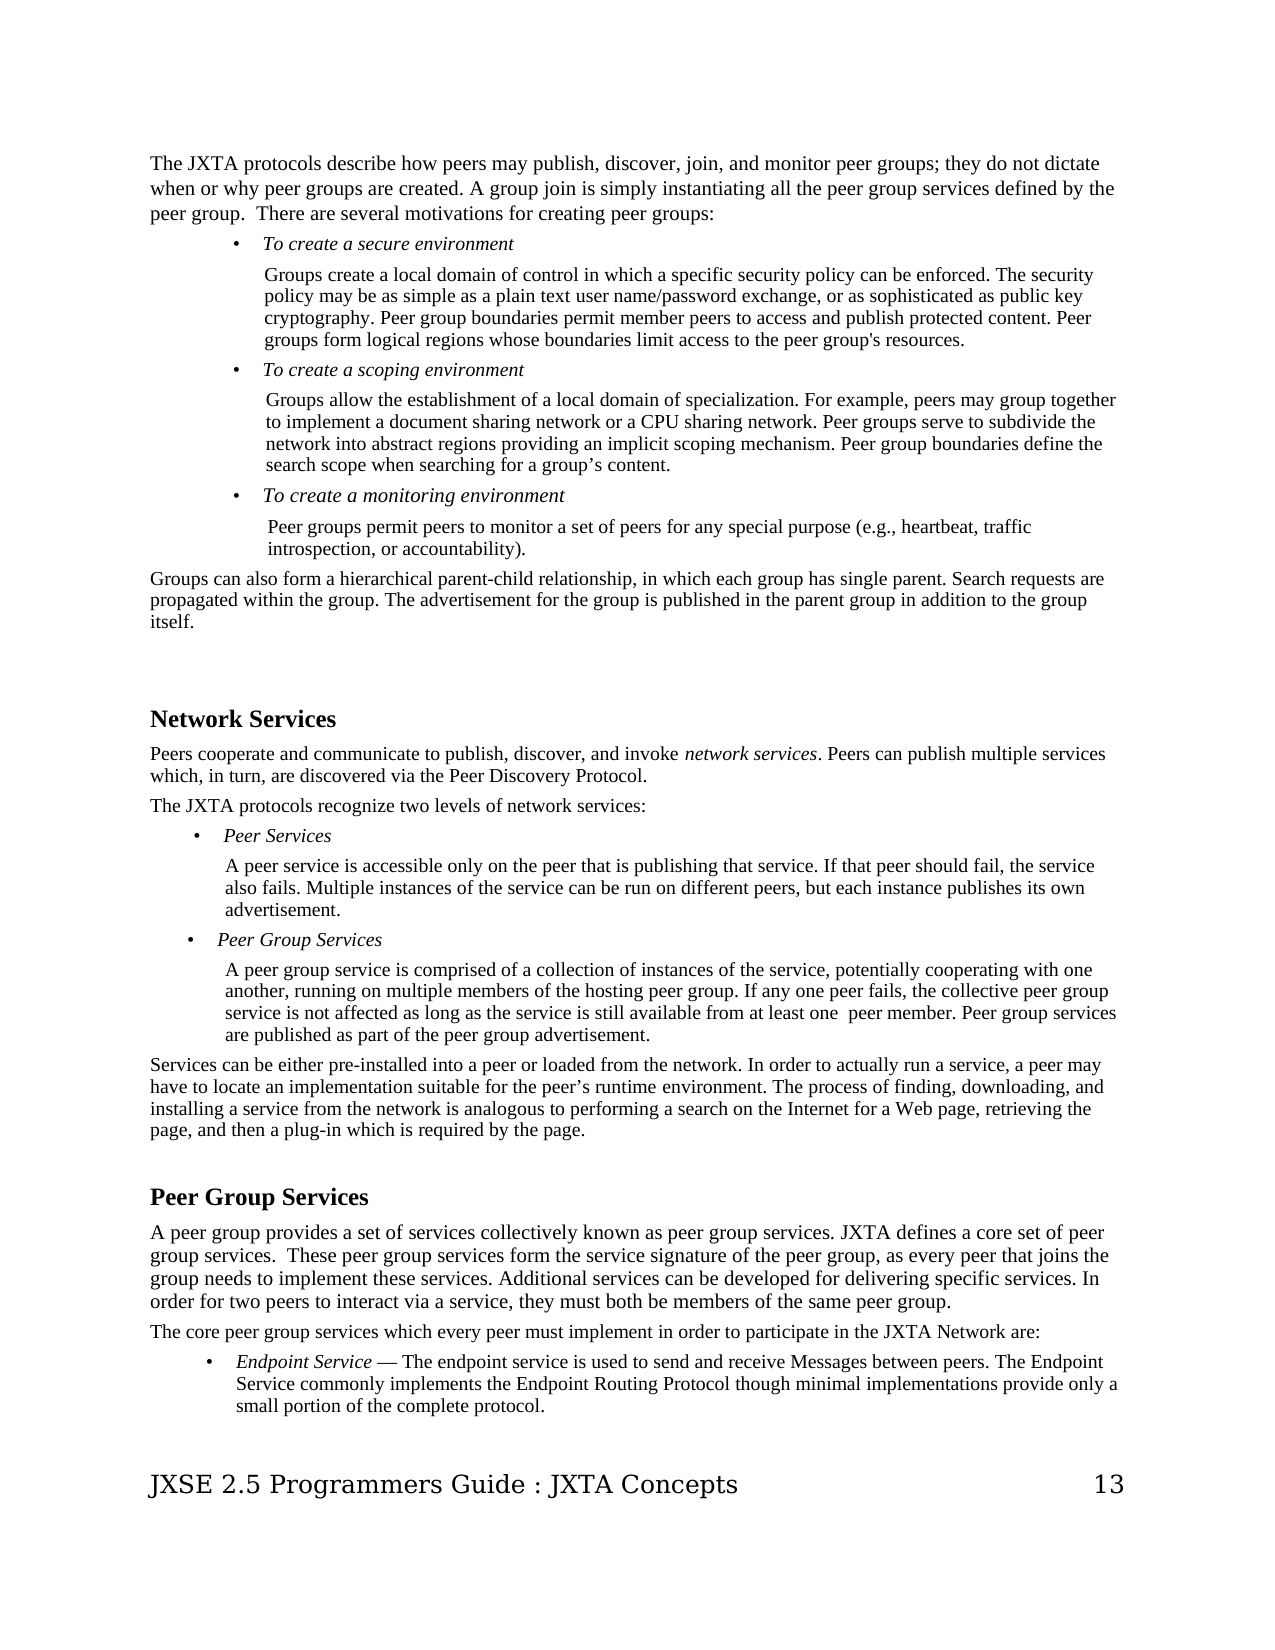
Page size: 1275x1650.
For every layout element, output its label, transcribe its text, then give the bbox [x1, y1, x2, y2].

text A peer group provides a set of services collectively known as peer group services. JXTA defines a core set of peer group services. These peer group services form the service signature of the peer group, as every peer that joins the group needs to implement these services. Additional services can be developed for delivering specific services. In order for two peers to interact via a service, they must both be members of the same peer group. [150, 1221, 1125, 1313]
list To create a scoping environment [233, 359, 1125, 381]
text Network Services [150, 705, 1125, 732]
list Peer Group Services [187, 928, 1125, 950]
text Peers cooperate and communicate to publish, discover, and invoke network services. Peers can publish multiple services which, in turn, are discovered via the Peer Discovery Protocol. [150, 743, 1125, 786]
text Peer Group Services [150, 1183, 1125, 1211]
text Services can be either pre-installed into a peer or loaded from the network. In order to actually run a service, a peer may have to locate an implementation suitable for the peer’s runtime environment. The process of finding, downloading, and installing a service from the network is analogous to performing a search on the Internet for a Web page, retrieving the page, and then a plug-in which is required by the page. [150, 1054, 1125, 1141]
text The JXTA protocols recognize two levels of network services: [150, 795, 1125, 816]
text The core peer group services which every peer must implement in order to participate in the JXTA Network are: [150, 1321, 1125, 1343]
list To create a monitoring environment [233, 484, 1125, 507]
list To create a secure environment [196, 233, 1125, 255]
text A peer service is accessible only on the peer that is publishing that service. If that peer should fail, the service also fails. Multiple instances of the service can be run on different peers, but each instance publishes its own advertisement. [225, 855, 1125, 920]
text A peer group service is comprised of a collection of instances of the service, potentially cooperating with one another, running on multiple members of the hosting peer group. If any one peer fails, the collective peer group service is not affected as long as the service is still available from at least one peer member. Peer group services are published as part of the peer group advertisement. [225, 959, 1125, 1046]
list Peer Services [194, 825, 1125, 847]
list Endpoint Service — The endpoint service is used to send and receive Messages between peers. The Endpoint Service commonly implements the Endpoint Routing Protocol though minimal implementations provide only a small portion of the complete protocol. [169, 1351, 1125, 1417]
text Groups create a local domain of control in which a specific security policy can be enforced. The security policy may be as simple as a plain text user name/password exchange, or as sophisticated as public key cryptography. Peer group boundaries permit member peers to access and publish protected content. Peer groups form logical regions whose boundaries limit access to the peer group's resources. [264, 263, 1125, 351]
text Peer groups permit peers to monitor a set of peers for any special purpose (e.g., heartbeat, traffic introspection, or accountability). [267, 516, 1125, 559]
text Groups can also form a hierarchical parent-child relationship, in which each group has single parent. Search requests are propagated within the group. The advertisement for the group is published in the parent group in addition to the group itself. [150, 568, 1125, 633]
text Groups allow the establishment of a local domain of specialization. For example, peers may group together to implement a document sharing network or a CPU sharing network. Peer groups serve to subdivide the network into abstract regions providing an implicit scoping mechanism. Peer group boundaries define the search scope when searching for a group’s content. [266, 389, 1125, 476]
text The JXTA protocols describe how peers may publish, discover, join, and monitor peer groups; they do not dictate when or why peer groups are created. A group join is simply instantiating all the peer group services defined by the peer group. There are several motivations for creating peer groups: [150, 150, 1125, 225]
